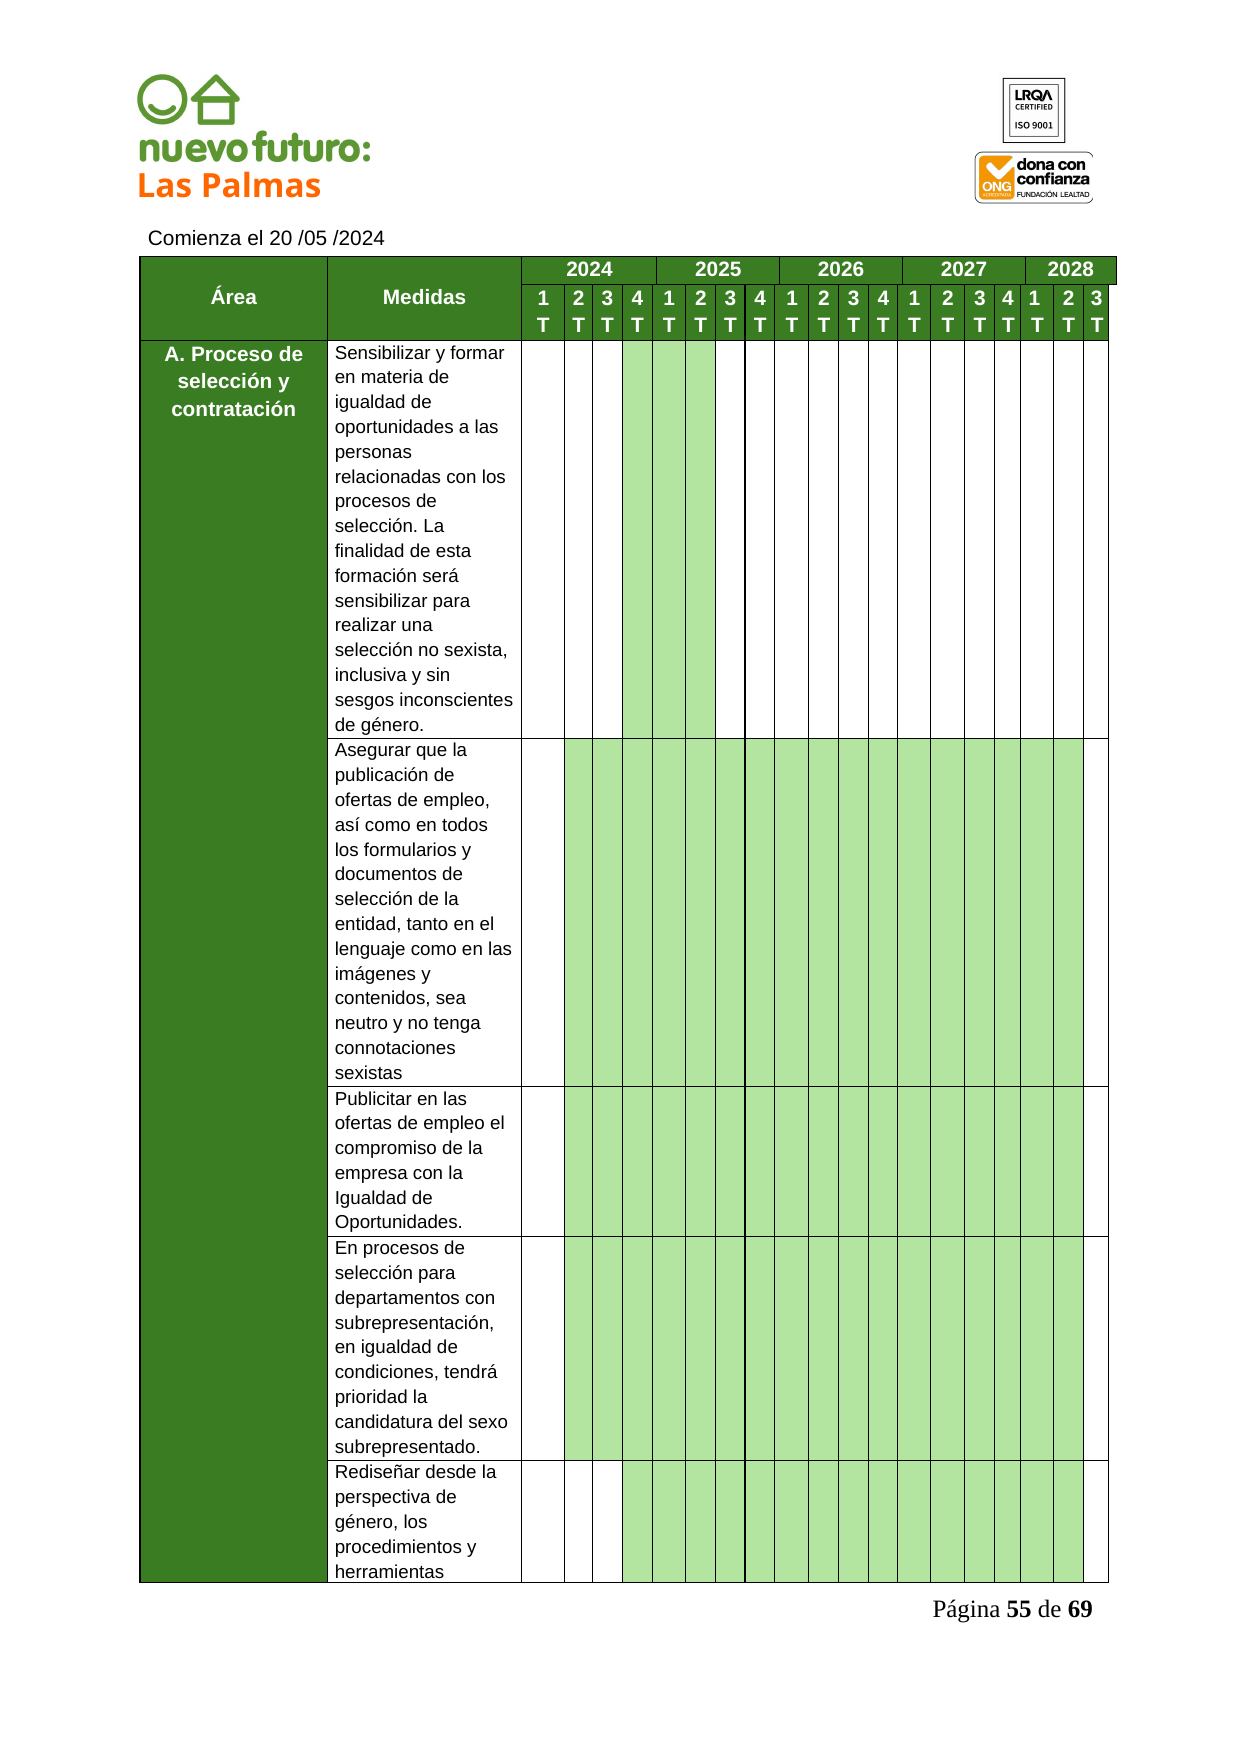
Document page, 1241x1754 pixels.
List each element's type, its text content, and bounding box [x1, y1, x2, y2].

table_cell [623, 1461, 652, 1582]
table_header 2028 [1026, 257, 1116, 284]
table_cell [931, 1087, 964, 1236]
table_cell [1084, 739, 1108, 1086]
table_cell [839, 1237, 868, 1460]
table_cell [522, 1461, 564, 1582]
table_cell [565, 739, 592, 1086]
table_cell [746, 1237, 774, 1460]
table_cell 3 T [593, 285, 622, 340]
table_cell [653, 1237, 685, 1460]
table_cell [965, 1087, 994, 1236]
table_cell [623, 739, 652, 1086]
table_header 2027 [903, 257, 1025, 284]
table_cell 1 T [775, 285, 808, 340]
table_cell [1109, 340, 1116, 738]
table_cell [686, 1461, 715, 1582]
table_cell [686, 1237, 715, 1460]
table_cell [898, 1087, 930, 1236]
table_cell 3 T [839, 285, 868, 340]
table_cell [898, 739, 930, 1086]
table_cell [653, 1087, 685, 1236]
table_cell [965, 739, 994, 1086]
table_cell [839, 1087, 868, 1236]
table_cell [931, 739, 964, 1086]
table_cell Publicitar en las ofertas de empleo el compromiso de la empresa con la Igualdad de Oportunidades. [328, 1087, 521, 1236]
table_cell [775, 1237, 808, 1460]
table_cell 3T [1084, 285, 1108, 340]
table_cell [965, 1461, 994, 1582]
table_cell [839, 341, 868, 738]
table_cell [623, 341, 652, 738]
table_cell [898, 341, 930, 738]
table_cell 1 T [898, 285, 930, 340]
table_cell [1021, 1237, 1053, 1460]
table_cell 4 T [623, 285, 652, 340]
table_cell 1 T [522, 285, 564, 340]
table_cell [522, 739, 564, 1086]
table_cell [716, 1237, 744, 1460]
table_cell 2 T [686, 285, 715, 340]
table_cell [869, 1087, 897, 1236]
table_cell 2 T [931, 285, 964, 340]
table_cell [931, 1237, 964, 1460]
table_cell [775, 341, 808, 738]
table_cell [1054, 739, 1083, 1086]
table_cell [1021, 1087, 1053, 1236]
table_cell [931, 341, 964, 738]
table_cell [775, 739, 808, 1086]
table_cell [716, 341, 744, 738]
table_cell [686, 739, 715, 1086]
table_cell [746, 739, 774, 1086]
table_cell [898, 1461, 930, 1582]
table_cell [1109, 738, 1116, 1086]
table_cell [522, 341, 564, 738]
table_cell [965, 341, 994, 738]
table_cell [686, 341, 715, 738]
table_cell [686, 1087, 715, 1236]
table_cell [1109, 1460, 1116, 1582]
table_cell [565, 1461, 592, 1582]
table_cell [1109, 285, 1116, 340]
table_cell [593, 1461, 622, 1582]
table_cell [746, 341, 774, 738]
table_cell [869, 341, 897, 738]
table_cell [1084, 1087, 1108, 1236]
table_cell 1 T [653, 285, 685, 340]
table_cell [522, 1087, 564, 1236]
table_cell En procesos de selección para departamentos con subrepresentación, en igualdad de condiciones, tendrá prioridad la candidatura del sexo subrepresentado. [328, 1237, 521, 1460]
table_cell [1084, 1237, 1108, 1460]
table_cell [931, 1461, 964, 1582]
table_cell [1021, 1461, 1053, 1582]
table_cell 2 T [565, 285, 592, 340]
text Comienza el 20 /05 /2024 [148, 226, 1092, 250]
table_cell [1084, 341, 1108, 738]
table_cell [565, 1237, 592, 1460]
table_cell A. Proceso de selección y contratación [141, 341, 327, 1582]
table_cell [1109, 1236, 1116, 1460]
table_cell [746, 1087, 774, 1236]
table_cell [716, 739, 744, 1086]
table_cell [809, 1237, 838, 1460]
table_cell [869, 1237, 897, 1460]
table_cell [593, 1237, 622, 1460]
table_cell [653, 341, 685, 738]
table_cell [593, 341, 622, 738]
table_cell [995, 1087, 1020, 1236]
table_cell [775, 1461, 808, 1582]
table_cell [839, 739, 868, 1086]
table_cell [593, 1087, 622, 1236]
table_header Área [141, 257, 327, 340]
table_cell [653, 739, 685, 1086]
table_cell [522, 1237, 564, 1460]
table_cell 2 T [809, 285, 838, 340]
table_cell [1021, 341, 1053, 738]
table_cell [1054, 1461, 1083, 1582]
table_header 2024 [522, 257, 656, 284]
table_cell 3 T [716, 285, 744, 340]
table_cell [775, 1087, 808, 1236]
table_cell 4 T [746, 285, 774, 340]
table_cell [995, 341, 1020, 738]
table_cell [565, 341, 592, 738]
table_cell [716, 1087, 744, 1236]
table_cell [653, 1461, 685, 1582]
table_cell [869, 739, 897, 1086]
table_cell [809, 1461, 838, 1582]
table_cell [1109, 1086, 1116, 1236]
table_cell [593, 739, 622, 1086]
table_cell [839, 1461, 868, 1582]
table_cell [565, 1087, 592, 1236]
table_cell [623, 1087, 652, 1236]
table_cell [1084, 1461, 1108, 1582]
table_cell [809, 1087, 838, 1236]
table_cell [995, 1237, 1020, 1460]
table_cell [809, 341, 838, 738]
table_cell Rediseñar desde la perspectiva de género, los procedimientos y herramientas [328, 1461, 521, 1582]
table_cell [746, 1461, 774, 1582]
table_header 2026 [780, 257, 902, 284]
table_cell [716, 1461, 744, 1582]
table_cell 4T [995, 285, 1020, 340]
table_cell [1054, 1237, 1083, 1460]
table_header Medidas [328, 257, 521, 340]
table_cell 4 T [869, 285, 897, 340]
table_cell [809, 739, 838, 1086]
table_header 2025 [657, 257, 779, 284]
table_cell [1021, 739, 1053, 1086]
table_cell Sensibilizar y formar en materia de igualdad de oportunidades a las personas relacionadas con los procesos de selección. La finalidad de esta formación será sensibilizar para realizar una selección no sexista, inclusiva y sin sesgos inconscientes de género. [328, 341, 521, 738]
table_cell Asegurar que la publicación de ofertas de empleo, así como en todos los formularios y documentos de selección de la entidad, tanto en el lenguaje como en las imágenes y contenidos, sea neutro y no tenga connotaciones sexistas [328, 739, 521, 1086]
table_cell [1054, 341, 1083, 738]
table_cell 1 T [1021, 285, 1053, 340]
table_cell [995, 739, 1020, 1086]
table_cell [995, 1461, 1020, 1582]
table_cell 2 T [1054, 285, 1083, 340]
table_cell [623, 1237, 652, 1460]
table_cell [1054, 1087, 1083, 1236]
table_cell 3 T [965, 285, 994, 340]
table_cell [898, 1237, 930, 1460]
table_cell [965, 1237, 994, 1460]
table_cell [869, 1461, 897, 1582]
